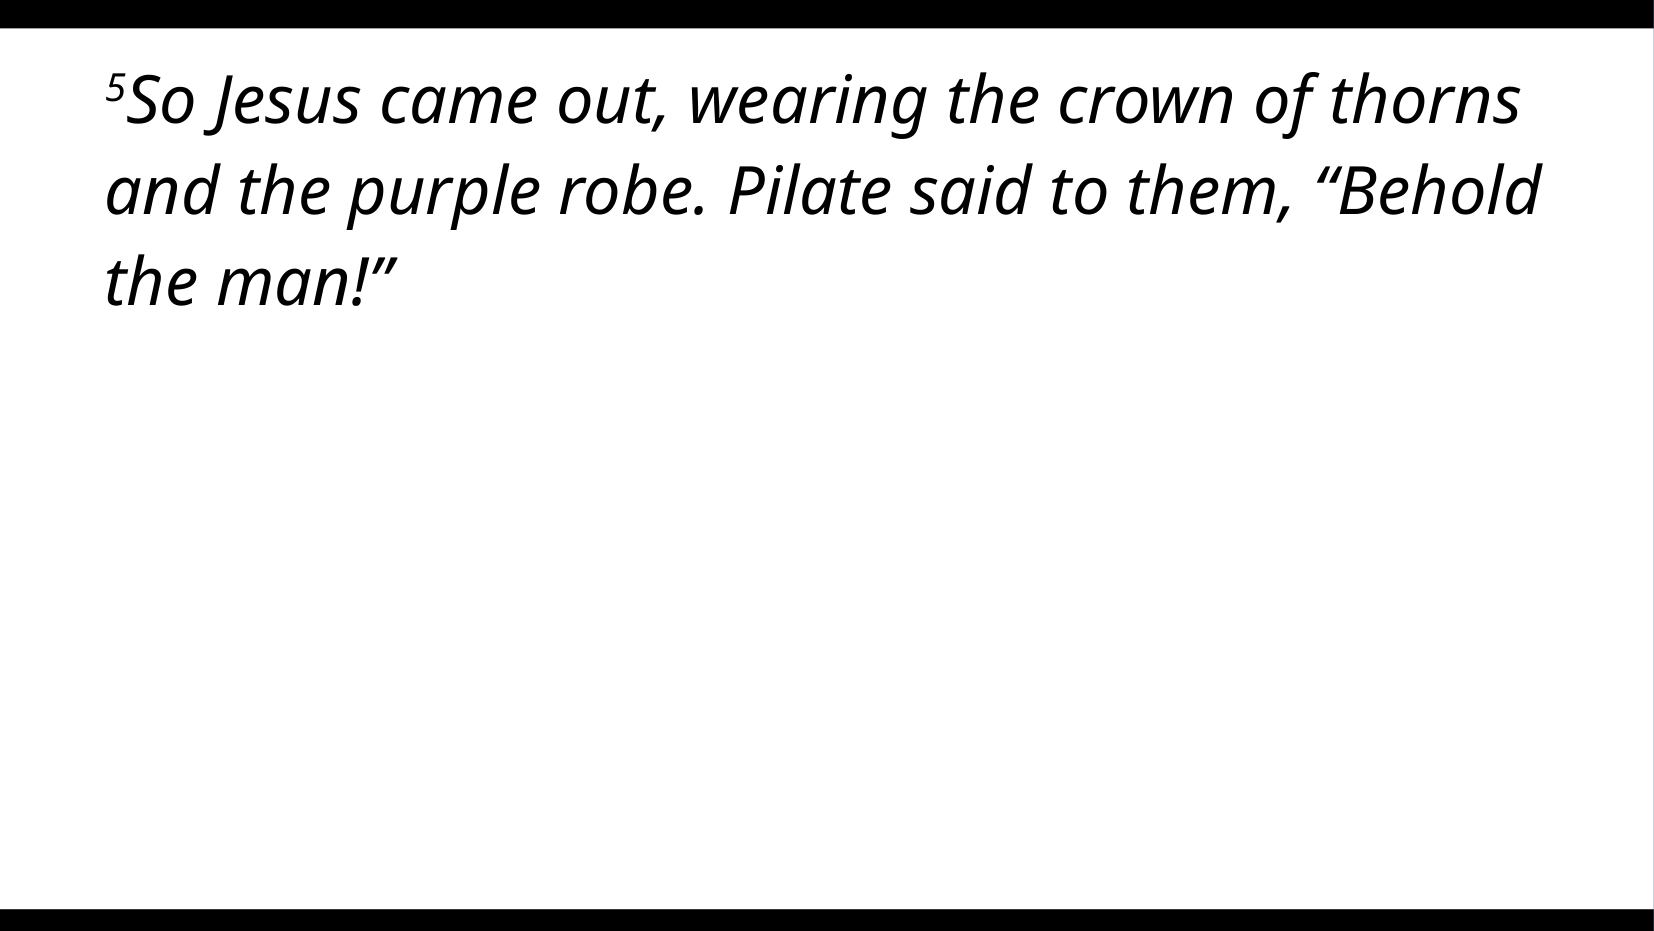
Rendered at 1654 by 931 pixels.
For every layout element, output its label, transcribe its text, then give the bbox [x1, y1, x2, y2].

picture [0, 0, 1654, 931]
text_box 5So Jesus came out, wearing the crown of thorns and the purple robe. Pilate said to them, “Behold the man!” [90, 45, 1561, 327]
